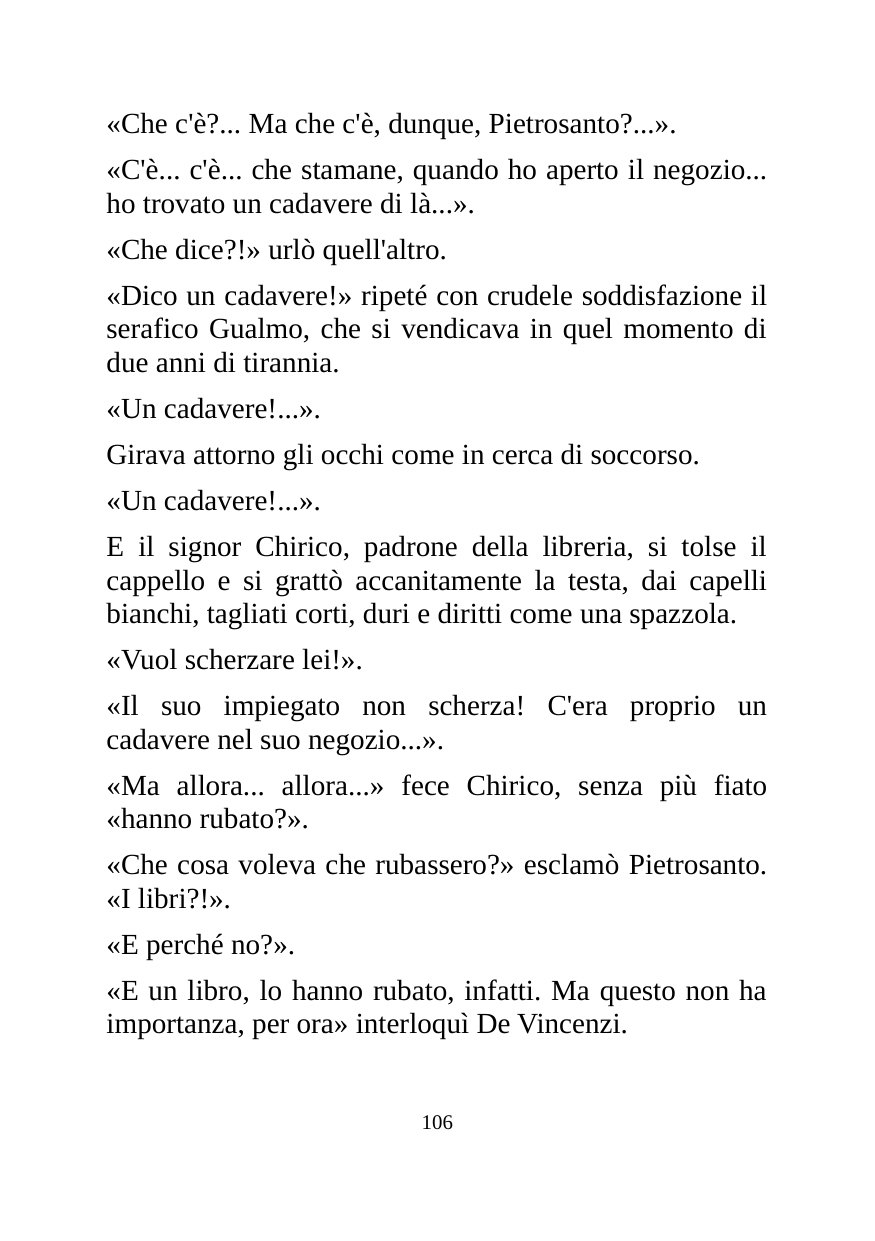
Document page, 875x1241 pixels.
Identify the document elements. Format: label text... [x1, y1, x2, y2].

text «Che c'è?... Ma che c'è, dunque, Pietrosanto?...». [106, 106, 768, 140]
text «E un libro, lo hanno rubato, infatti. Ma questo non ha importanza, per ora» interloquì De Vincenzi. [106, 973, 768, 1040]
text «Un cadavere!...». [106, 483, 768, 517]
text «Vuol scherzare lei!». [106, 642, 768, 676]
text «Dico un cadavere!» ripeté con crudele soddisfazione il serafico Gualmo, che si vendicava in quel momento di due anni di tirannia. [106, 278, 768, 378]
text «Un cadavere!...». [106, 391, 768, 424]
text E il signor Chirico, padrone della libreria, si tolse il cappello e si grattò accanitamente la testa, dai capelli bianchi, tagliati corti, duri e diritti come una spazzola. [106, 529, 768, 630]
text «C'è... c'è... che stamane, quando ho aperto il negozio... ho trovato un cadavere di là...». [106, 152, 768, 219]
text «Che dice?!» urlò quell'altro. [106, 232, 768, 265]
text «Il suo impiegato non scherza! C'era proprio un cadavere nel suo negozio...». [106, 688, 768, 755]
text «Che cosa voleva che rubassero?» esclamò Pietrosanto. «I libri?!». [106, 847, 768, 914]
text «E perché no?». [106, 927, 768, 961]
text Girava attorno gli occhi come in cerca di soccorso. [106, 437, 768, 471]
text «Ma allora... allora...» fece Chirico, senza più fiato «hanno rubato?». [106, 768, 768, 835]
